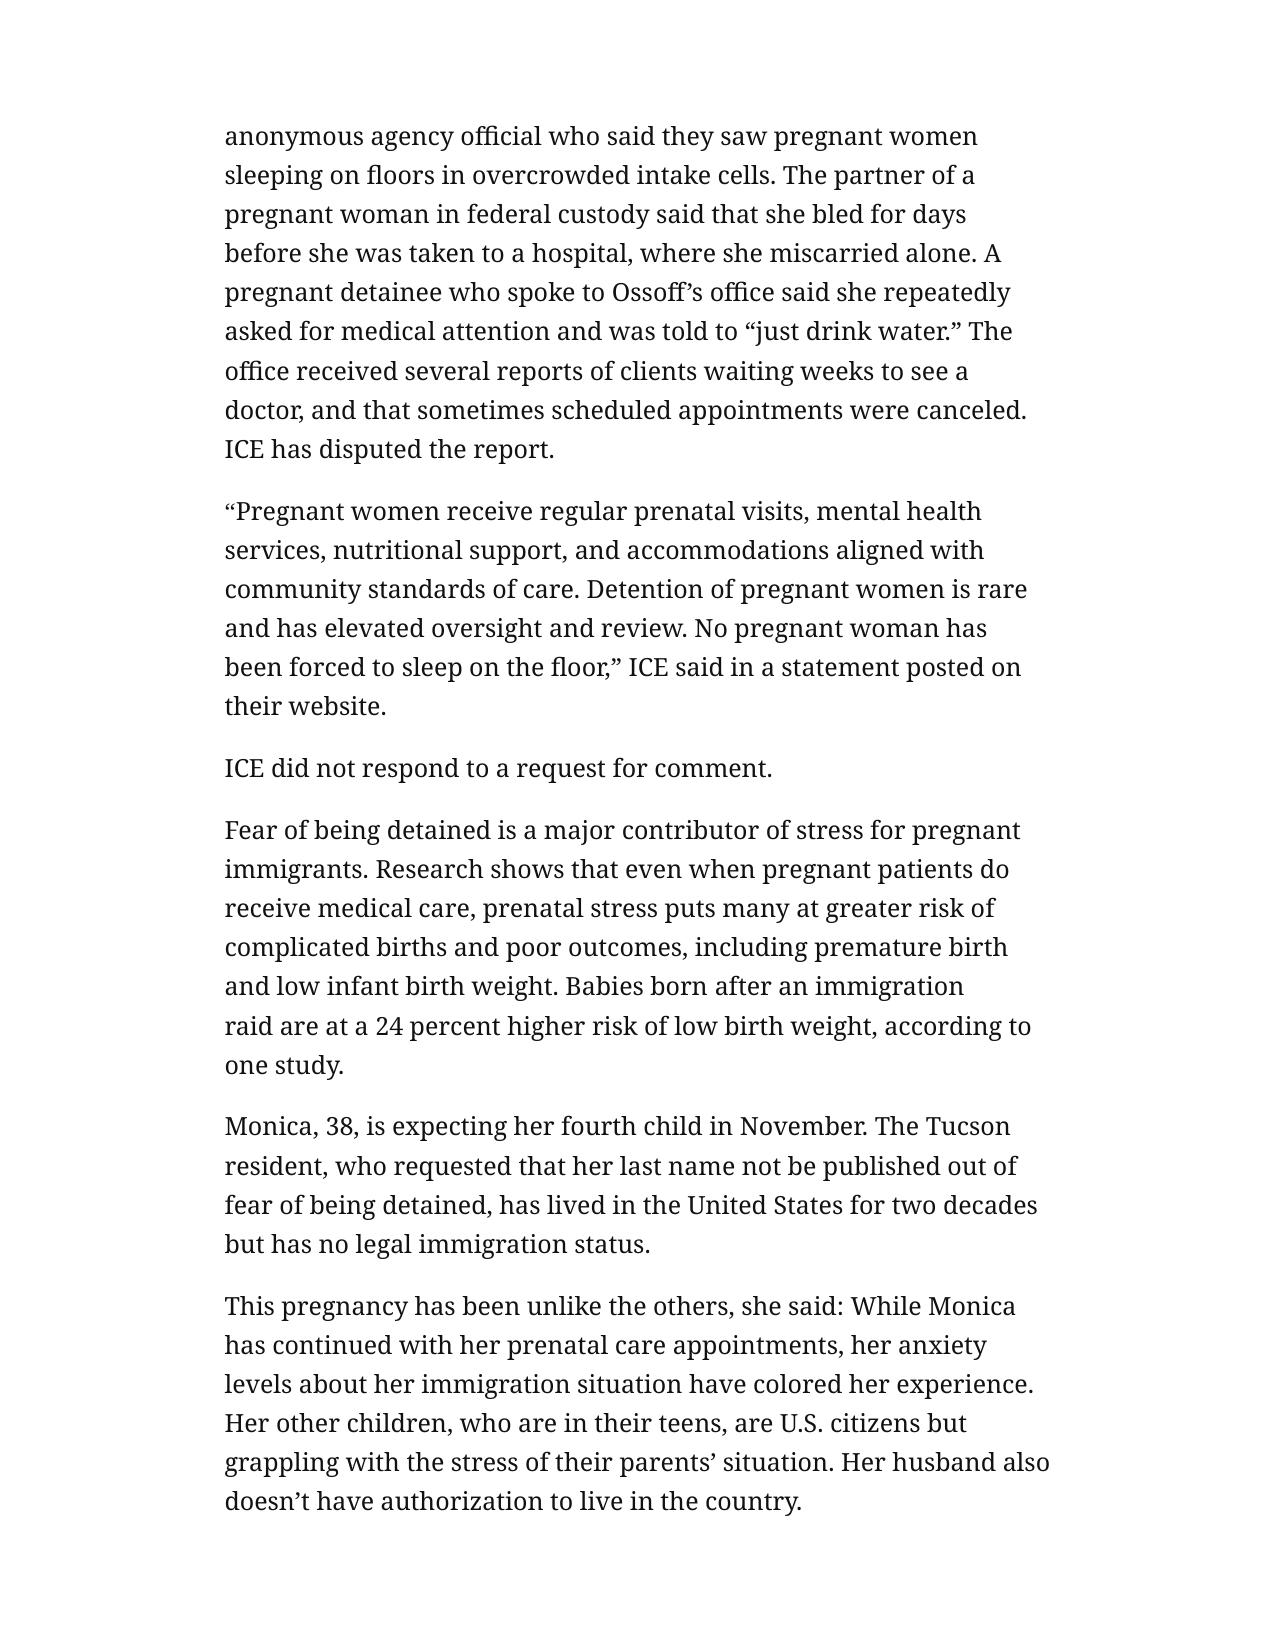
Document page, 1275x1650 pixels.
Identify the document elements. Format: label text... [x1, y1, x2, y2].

text Monica, 38, is expecting her fourth child in November. The Tucson resident, who requested that her last name not be published out of fear of being detained, has lived in the United States for two decades but has no legal immigration status. [224, 1109, 1051, 1261]
text “Pregnant women receive regular prenatal visits, mental health services, nutritional support, and accommodations aligned with community standards of care. Detention of pregnant women is rare and has elevated oversight and review. No pregnant woman has been forced to sleep on the floor,” ICE said in a statement posted on their website. [224, 493, 1051, 723]
text This pregnancy has been unlike the others, she said: While Monica has continued with her prenatal care appointments, her anxiety levels about her immigration situation have colored her experience. Her other children, who are in their teens, are U.S. citizens but grappling with the stress of their parents’ situation. Her husband also doesn’t have authorization to live in the country. [224, 1288, 1051, 1518]
text anonymous agency official who said they saw pregnant women sleeping on floors in overcrowded intake cells. The partner of a pregnant woman in federal custody said that she bled for days before she was taken to a hospital, where she miscarried alone. A pregnant detainee who spoke to Ossoff’s office said she repeatedly asked for medical attention and was told to “just drink water.” The office received several reports of clients waiting weeks to see a doctor, and that sometimes scheduled appointments were canceled. ICE has disputed the report. [224, 118, 1051, 466]
text Fear of being detained is a major contributor of stress for pregnant immigrants. Research shows that even when pregnant patients do receive medical care, prenatal stress puts many at greater risk of complicated births and poor outcomes, including premature birth and low infant birth weight. Babies born after an immigration raid are at a 24 percent higher risk of low birth weight, according to one study. [224, 812, 1051, 1081]
text ICE did not respond to a request for comment. [224, 751, 1051, 785]
